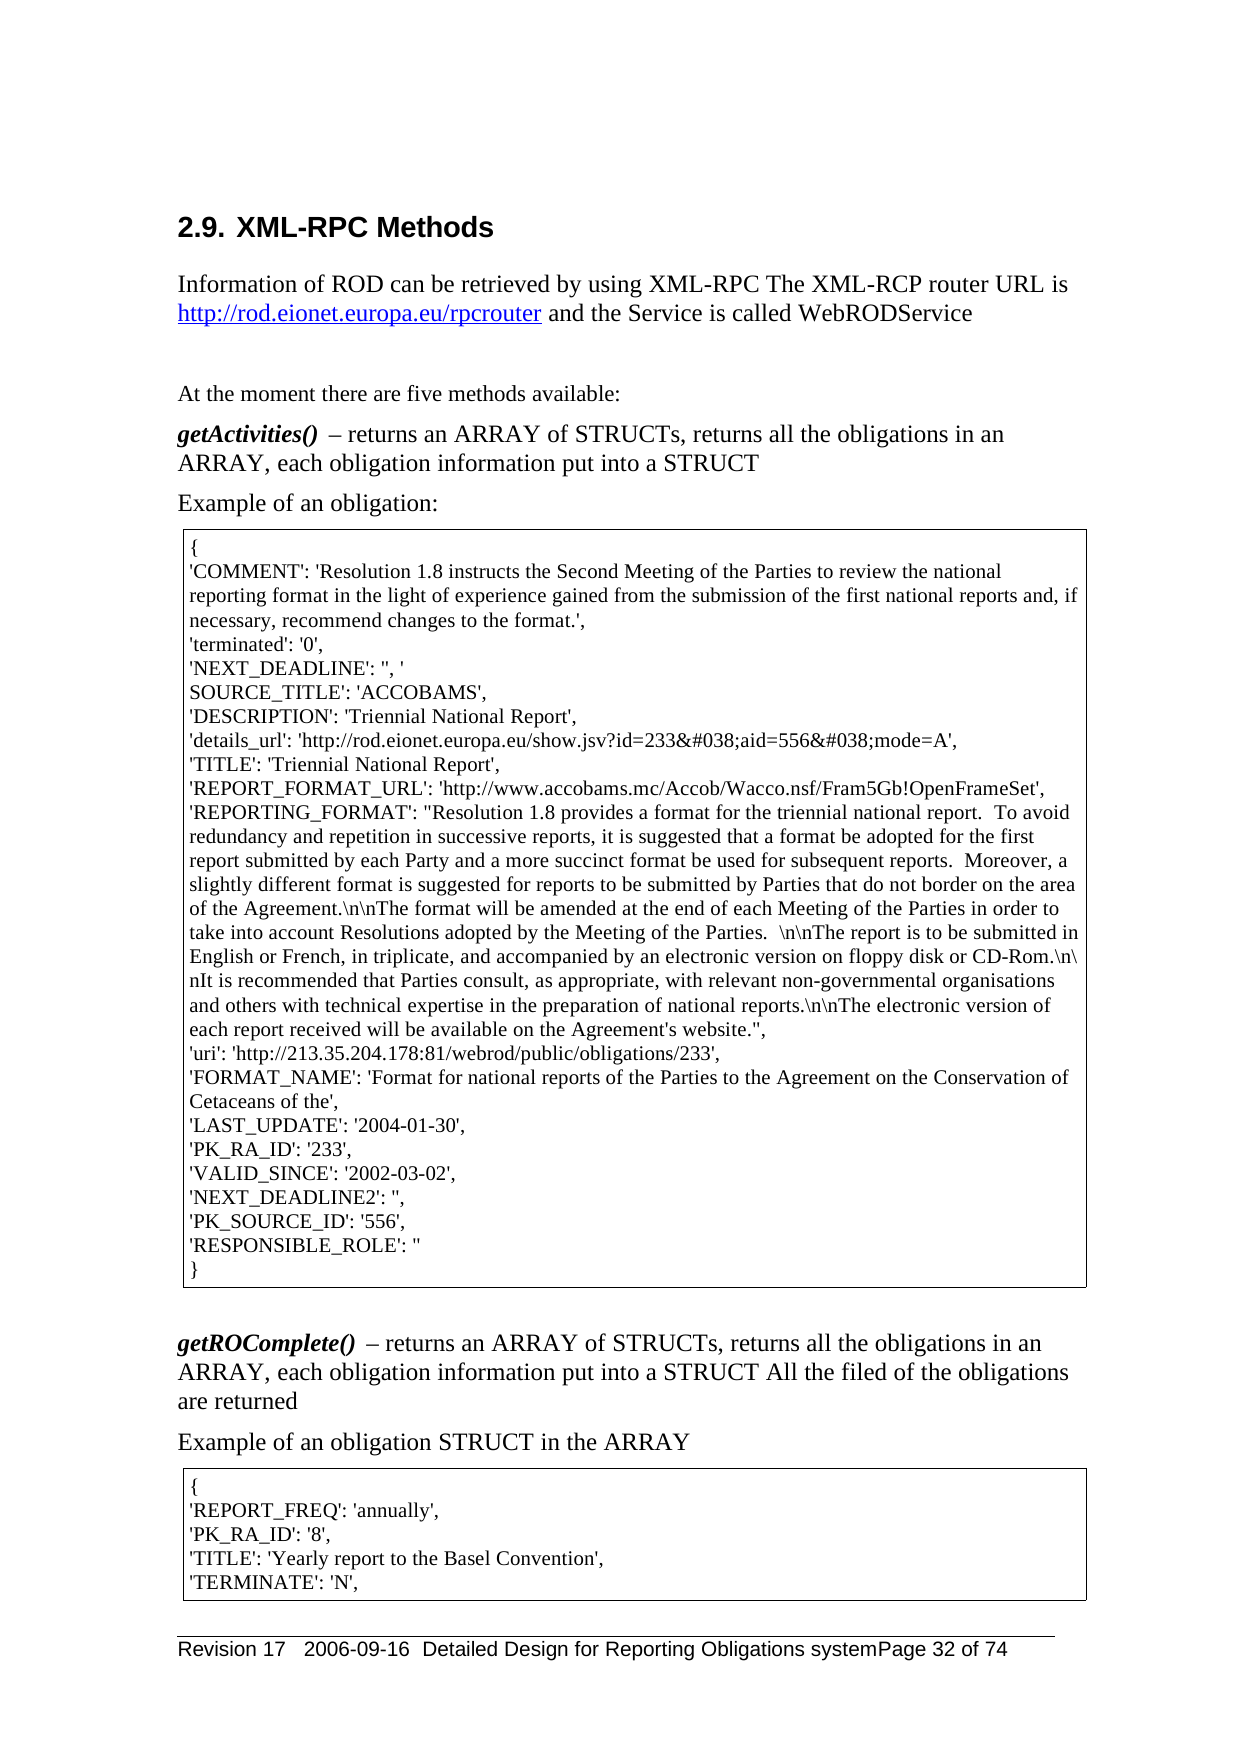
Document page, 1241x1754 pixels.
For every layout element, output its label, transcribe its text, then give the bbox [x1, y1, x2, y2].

text Information of ROD can be retrieved by using XML-RPC The XML-RCP router URL is http://rod.eionet.europa.eu/rpcrouter and the Service is called WebRODService [177, 269, 1092, 327]
subtitle XML-RPC Methods [177, 210, 1092, 244]
text getActivities() – returns an ARRAY of STRUCTs, returns all the obligations in an ARRAY, each obligation information put into a STRUCT [177, 418, 1092, 477]
text 'DESCRIPTION': 'Triennial National Report', [184, 698, 1086, 722]
text 'PK_SOURCE_ID': '556', [184, 1203, 1086, 1227]
text 'PK_RA_ID': '233', [184, 1131, 1086, 1155]
text 'terminated': '0', [184, 625, 1086, 649]
text Example of an obligation: [177, 488, 1092, 517]
text { [184, 530, 1086, 553]
text 'NEXT_DEADLINE': '', ' [184, 649, 1086, 673]
text 'TITLE': 'Triennial National Report', [184, 746, 1086, 770]
text 'COMMENT': 'Resolution 1.8 instructs the Second Meeting of the Parties to review the national reporting format in the light of experience gained from the submission of the first national reports and, if necessary, recommend changes to the format.', [184, 553, 1086, 625]
text 'REPORTING_FORMAT': "Resolution 1.8 provides a format for the triennial national report. To avoid redundancy and repetition in successive reports, it is suggested that a format be adopted for the first report submitted by each Party and a more succinct format be used for subsequent reports. Moreover, a slightly different format is suggested for reports to be submitted by Parties that do not border on the area of the Agreement.\n\nThe format will be amended at the end of each Meeting of the Parties in order to take into account Resolutions adopted by the Meeting of the Parties. \n\nThe report is to be submitted in English or French, in triplicate, and accompanied by an electronic version on floppy disk or CD-Rom.\n\nIt is recommended that Parties consult, as appropriate, with relevant non-governmental organisations and others with technical expertise in the preparation of national reports.\n\nThe electronic version of each report received will be available on the Agreement's website.", [184, 794, 1086, 1034]
text 'VALID_SINCE': '2002-03-02', [184, 1155, 1086, 1179]
text 'details_url': 'http://rod.eionet.europa.eu/show.jsv?id=233&#038;aid=556&#038;mode=A', [184, 722, 1086, 746]
text Example of an obligation STRUCT in the ARRAY [177, 1427, 1092, 1456]
text 'NEXT_DEADLINE2': '', [184, 1179, 1086, 1203]
text 'REPORT_FREQ': 'annually', [184, 1492, 1086, 1516]
text SOURCE_TITLE': 'ACCOBAMS', [184, 673, 1086, 698]
text 'TERMINATE': 'N', [184, 1564, 1086, 1600]
text 'uri': 'http://213.35.204.178:81/webrod/public/obligations/233', [184, 1034, 1086, 1058]
text { [184, 1469, 1086, 1492]
text At the moment there are five methods available: [177, 379, 1092, 406]
text 'LAST_UPDATE': '2004-01-30', [184, 1107, 1086, 1131]
text 'RESPONSIBLE_ROLE': '' [184, 1227, 1086, 1251]
text } [184, 1251, 1086, 1287]
text 'PK_RA_ID': '8', [184, 1516, 1086, 1540]
text 'FORMAT_NAME': 'Format for national reports of the Parties to the Agreement on the Conservation of Cetaceans of the', [184, 1058, 1086, 1107]
text getROComplete() – returns an ARRAY of STRUCTs, returns all the obligations in an ARRAY, each obligation information put into a STRUCT All the filed of the obligations are returned [177, 1328, 1092, 1415]
text 'TITLE': 'Yearly report to the Basel Convention', [184, 1540, 1086, 1564]
text 'REPORT_FORMAT_URL': 'http://www.accobams.mc/Accob/Wacco.nsf/Fram5Gb!OpenFrameSet', [184, 770, 1086, 794]
